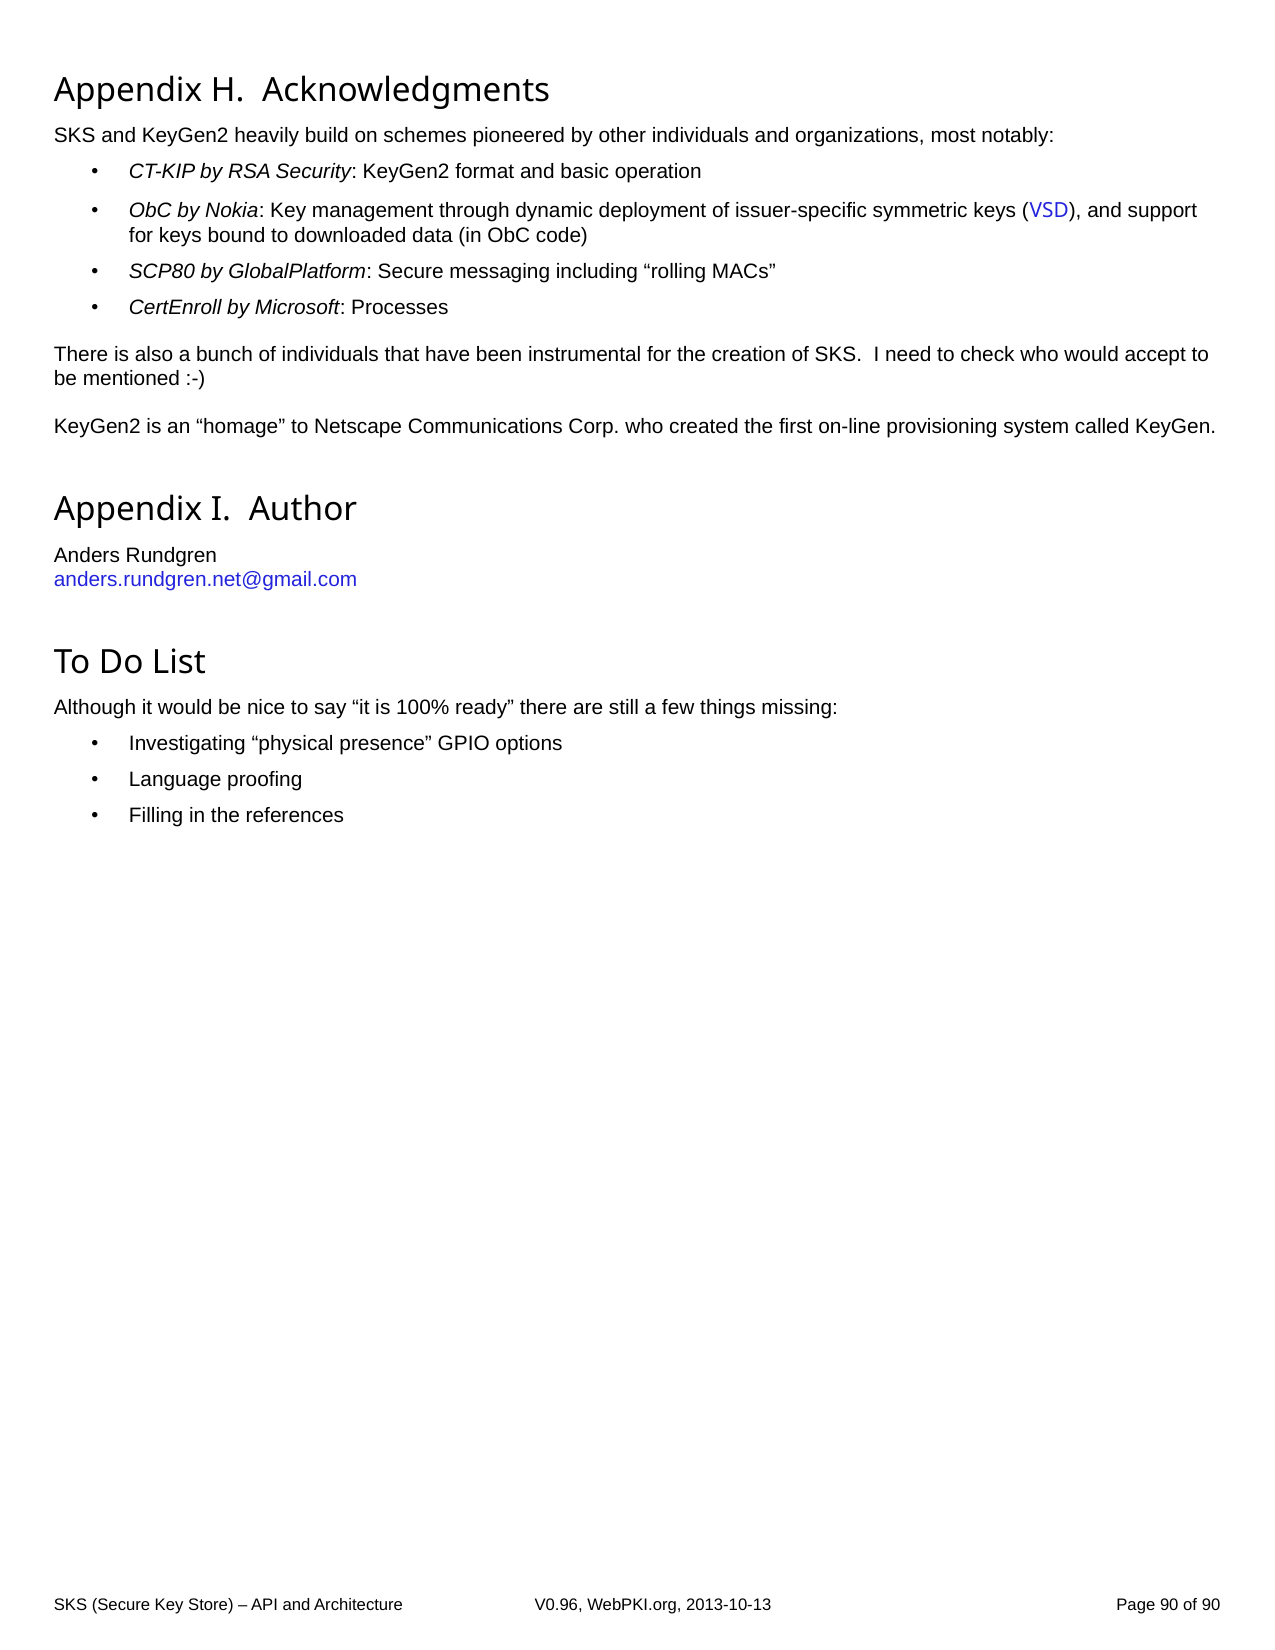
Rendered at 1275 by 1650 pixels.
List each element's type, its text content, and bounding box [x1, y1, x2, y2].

text To Do List [54, 638, 1221, 683]
list Filling in the references [91, 803, 1221, 827]
subtitle Acknowledgments [54, 66, 1221, 111]
list Language proofing [91, 767, 1221, 791]
text SKS and KeyGen2 heavily build on schemes pioneered by other individuals and organizations, most notably: [54, 123, 1221, 147]
text KeyGen2 is an “homage” to Netscape Communications Corp. who created the first on-line provisioning system called KeyGen. [54, 414, 1221, 438]
subtitle Author [54, 485, 1221, 531]
list CT-KIP by RSA Security: KeyGen2 format and basic operation [91, 159, 1221, 183]
text Anders Rundgren anders.rundgren.net@gmail.com [54, 543, 1221, 591]
list Investigating “physical presence” GPIO options [91, 731, 1221, 755]
list ObC by Nokia: Key management through dynamic deployment of issuer-specific symmetric keys (VSD), and support for keys bound to downloaded data (in ObC code) [91, 195, 1221, 247]
list SCP80 by GlobalPlatform: Secure messaging including “rolling MACs” [91, 259, 1221, 283]
list CertEnroll by Microsoft: Processes [91, 295, 1221, 319]
text Although it would be nice to say “it is 100% ready” there are still a few things missing: [54, 695, 1221, 719]
text There is also a bunch of individuals that have been instrumental for the creation of SKS. I need to check who would accept to be mentioned :-) [54, 342, 1221, 390]
